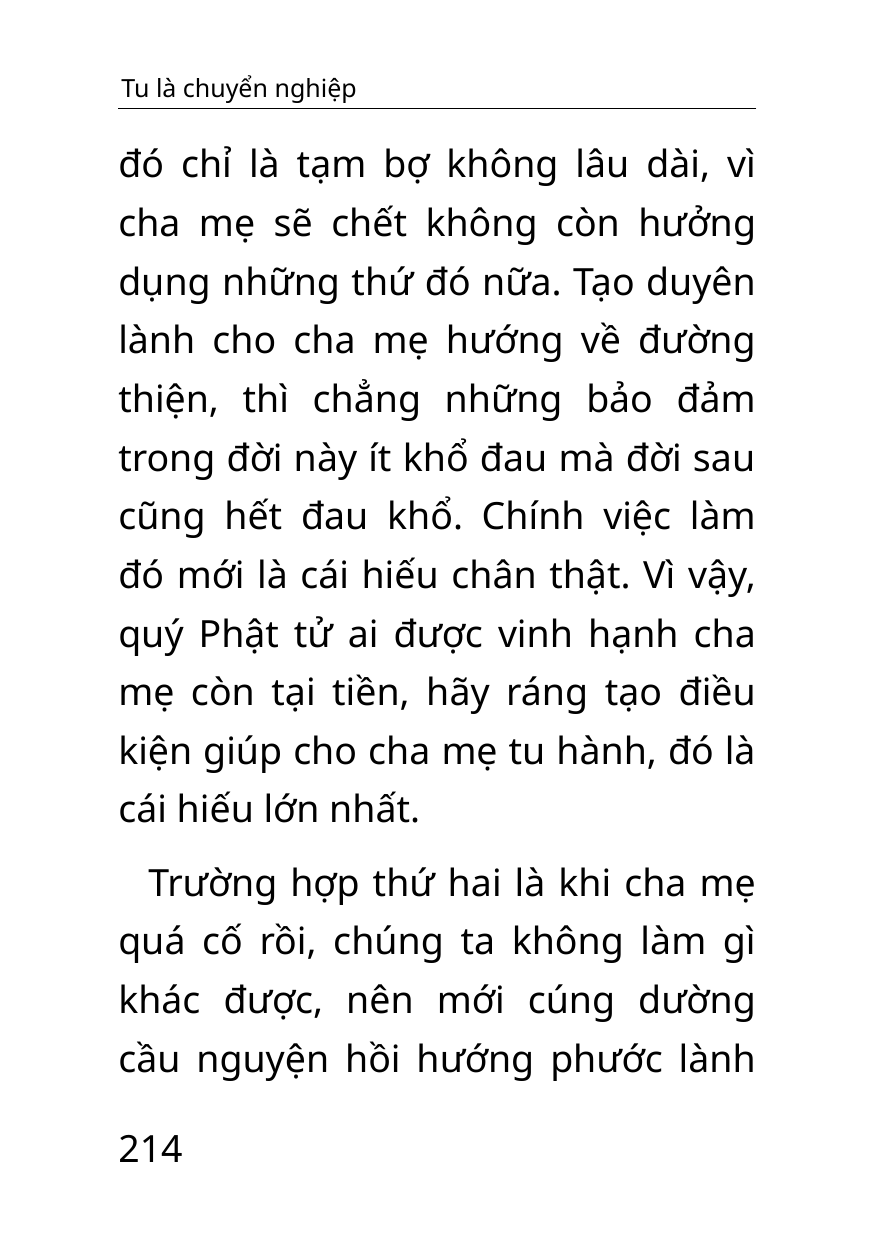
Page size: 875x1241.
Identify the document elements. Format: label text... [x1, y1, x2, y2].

text Trường hợp thứ hai là khi cha mẹ quá cố rồi, chúng ta không làm gì khác được, nên mới cúng dường cầu nguyện hồi hướng phước lành [118, 856, 756, 1083]
text đó chỉ là tạm bợ không lâu dài, vì cha mẹ sẽ chết không còn hưởng dụng những thứ đó nữa. Tạo duyên lành cho cha mẹ hướng về đường thiện, thì chẳng những bảo đảm trong đời này ít khổ đau mà đời sau cũng hết đau khổ. Chính việc làm đó mới là cái hiếu chân thật. Vì vậy, quý Phật tử ai được vinh hạnh cha mẹ còn tại tiền, hãy ráng tạo điều kiện giúp cho cha mẹ tu hành, đó là cái hiếu lớn nhất. [118, 138, 756, 834]
